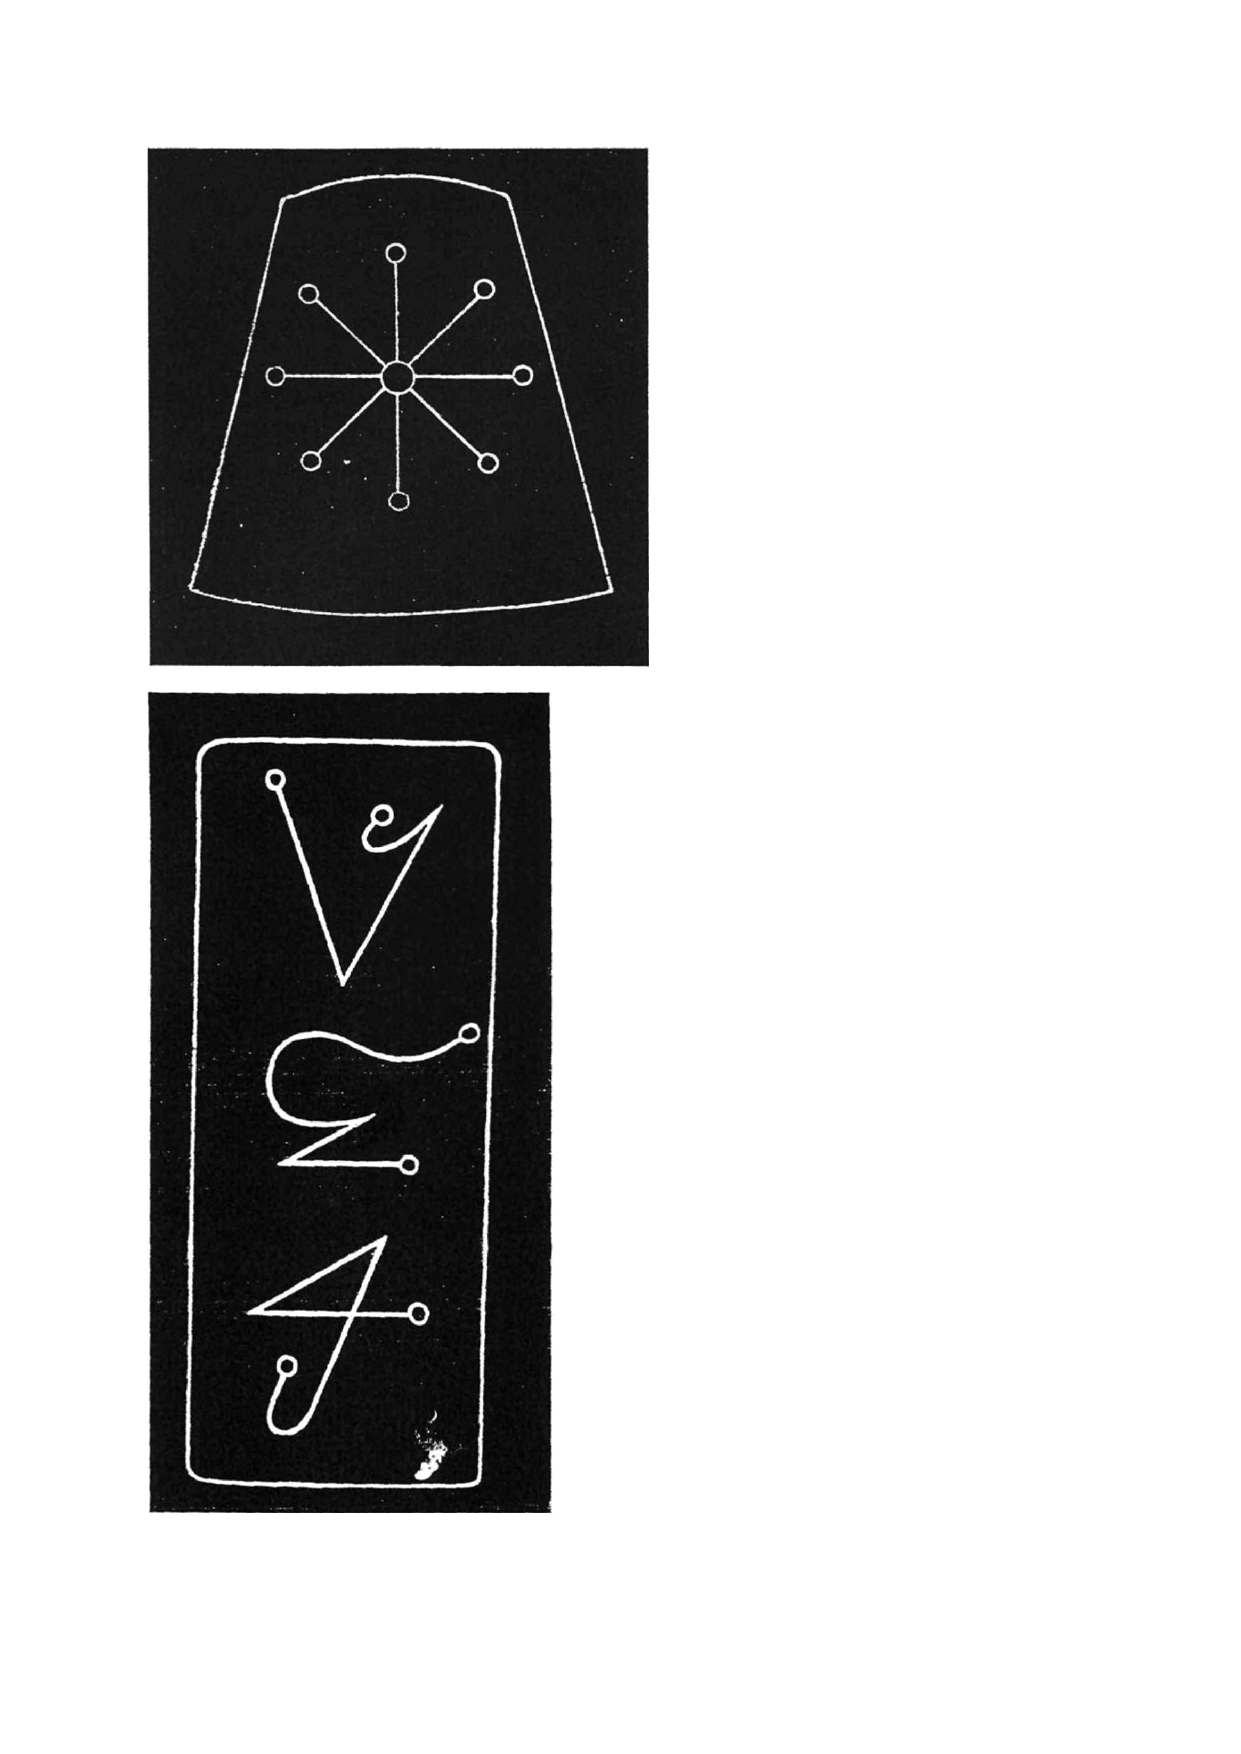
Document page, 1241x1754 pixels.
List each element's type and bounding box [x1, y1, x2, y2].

picture [147, 147, 649, 1513]
